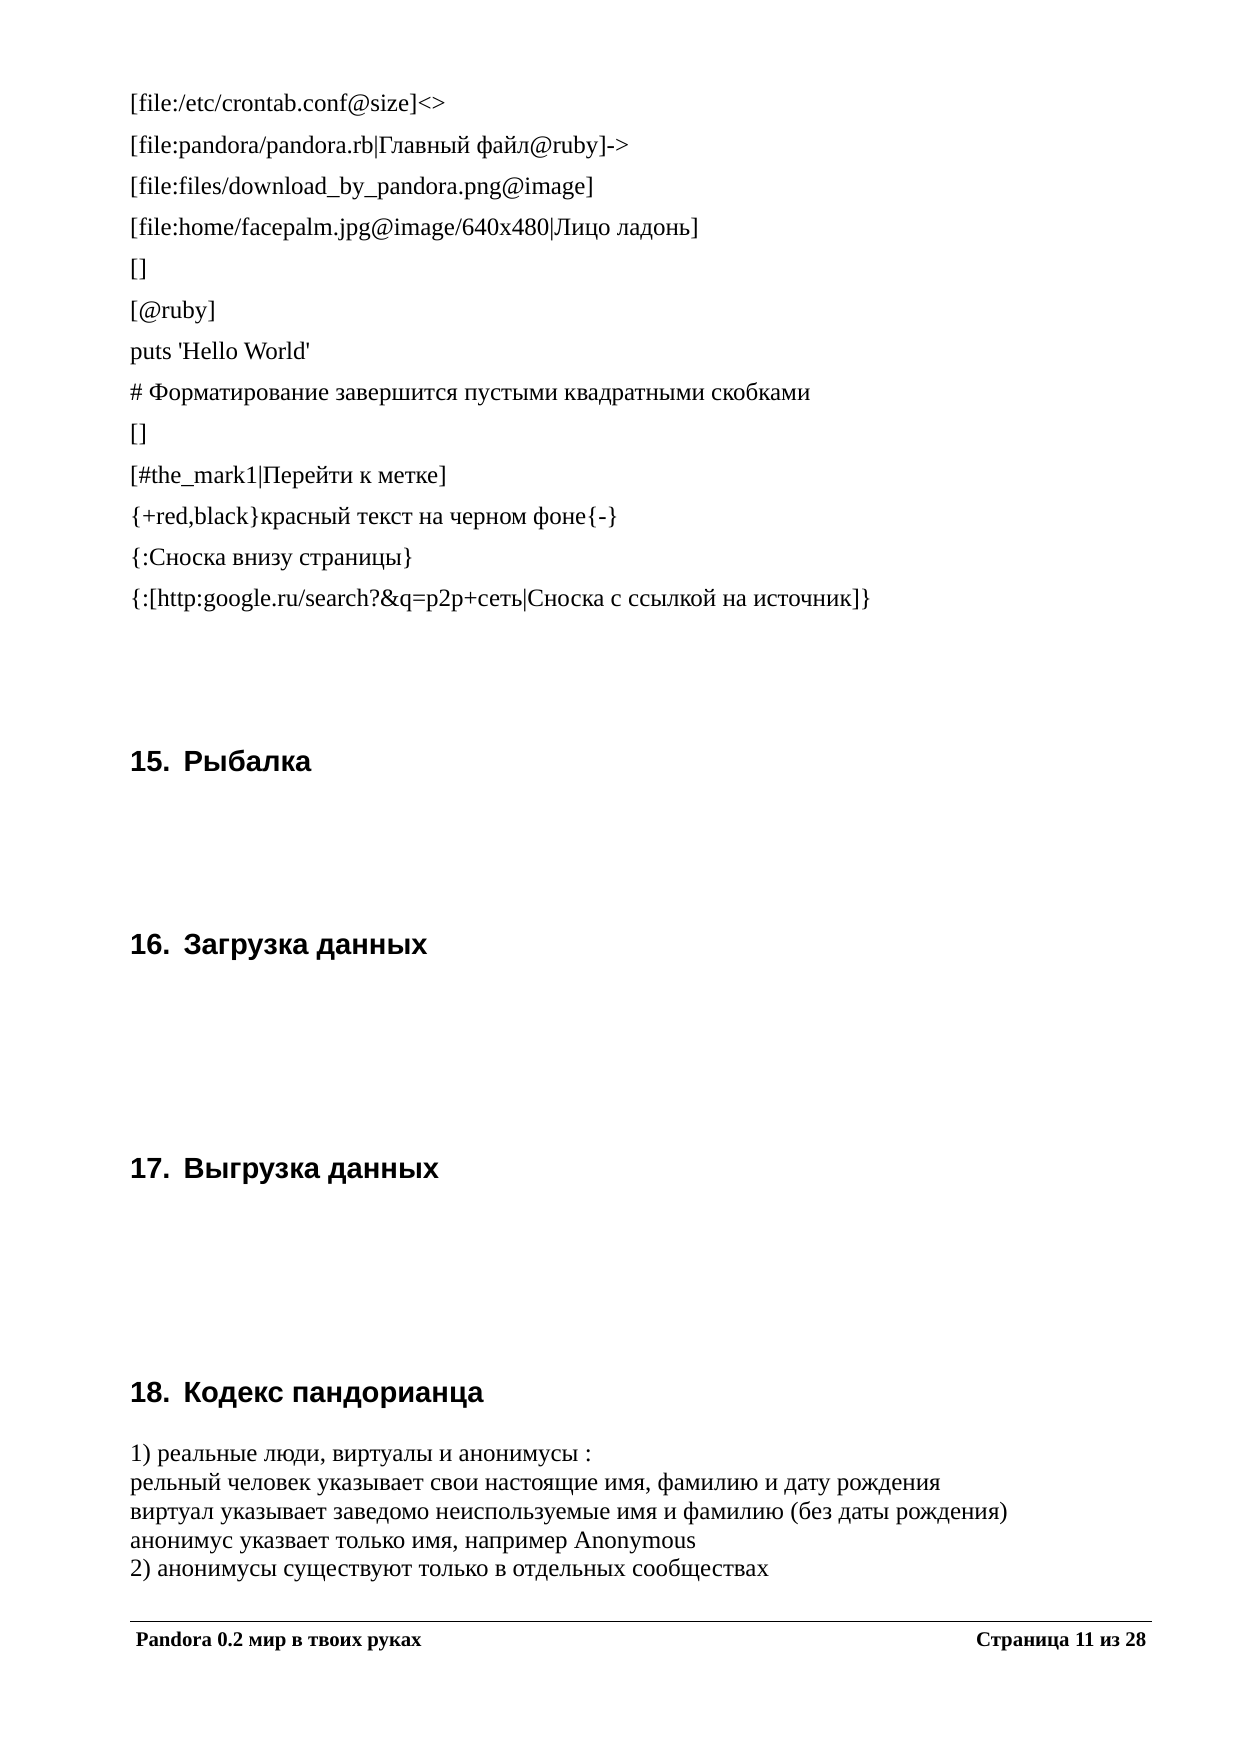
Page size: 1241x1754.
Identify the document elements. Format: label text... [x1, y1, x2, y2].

text # Форматирование завершится пустыми квадратными скобками [130, 377, 1152, 406]
text [] [130, 418, 1152, 447]
text [] [130, 253, 1152, 282]
subtitle Загрузка данных [130, 927, 1152, 960]
text [file:/etc/crontab.conf@size]<> [130, 88, 1152, 117]
text [#the_mark1|Перейти к метке] [130, 460, 1152, 488]
text 1) реальные люди, виртуалы и анонимусы : [130, 1438, 1152, 1467]
text виртуал указывает заведомо неиспользуемые имя и фамилию (без даты рождения) [130, 1496, 1152, 1525]
text анонимус указвает только имя, например Anonymous [130, 1525, 1152, 1553]
text [file:home/facepalm.jpg@image/640x480|Лицо ладонь] [130, 212, 1152, 241]
text puts 'Hello World' [130, 336, 1152, 365]
text {:[http:google.ru/search?&q=p2p+сеть|Сноска с ссылкой на источник]} [130, 583, 1152, 612]
subtitle Выгрузка данных [130, 1151, 1152, 1184]
text [@ruby] [130, 295, 1152, 323]
text 2) анонимусы существуют только в отдельных сообществах [130, 1553, 1152, 1582]
subtitle Кодекс пандорианца [130, 1375, 1152, 1408]
text рельный человек указывает свои настоящие имя, фамилию и дату рождения [130, 1467, 1152, 1496]
text {:Сноска внизу страницы} [130, 542, 1152, 571]
text {+red,black}красный текст на черном фоне{-} [130, 501, 1152, 530]
subtitle Рыбалка [130, 744, 1152, 777]
text [file:files/download_by_pandora.png@image] [130, 171, 1152, 200]
text [file:pandora/pandora.rb|Главный файл@ruby]-> [130, 130, 1152, 158]
